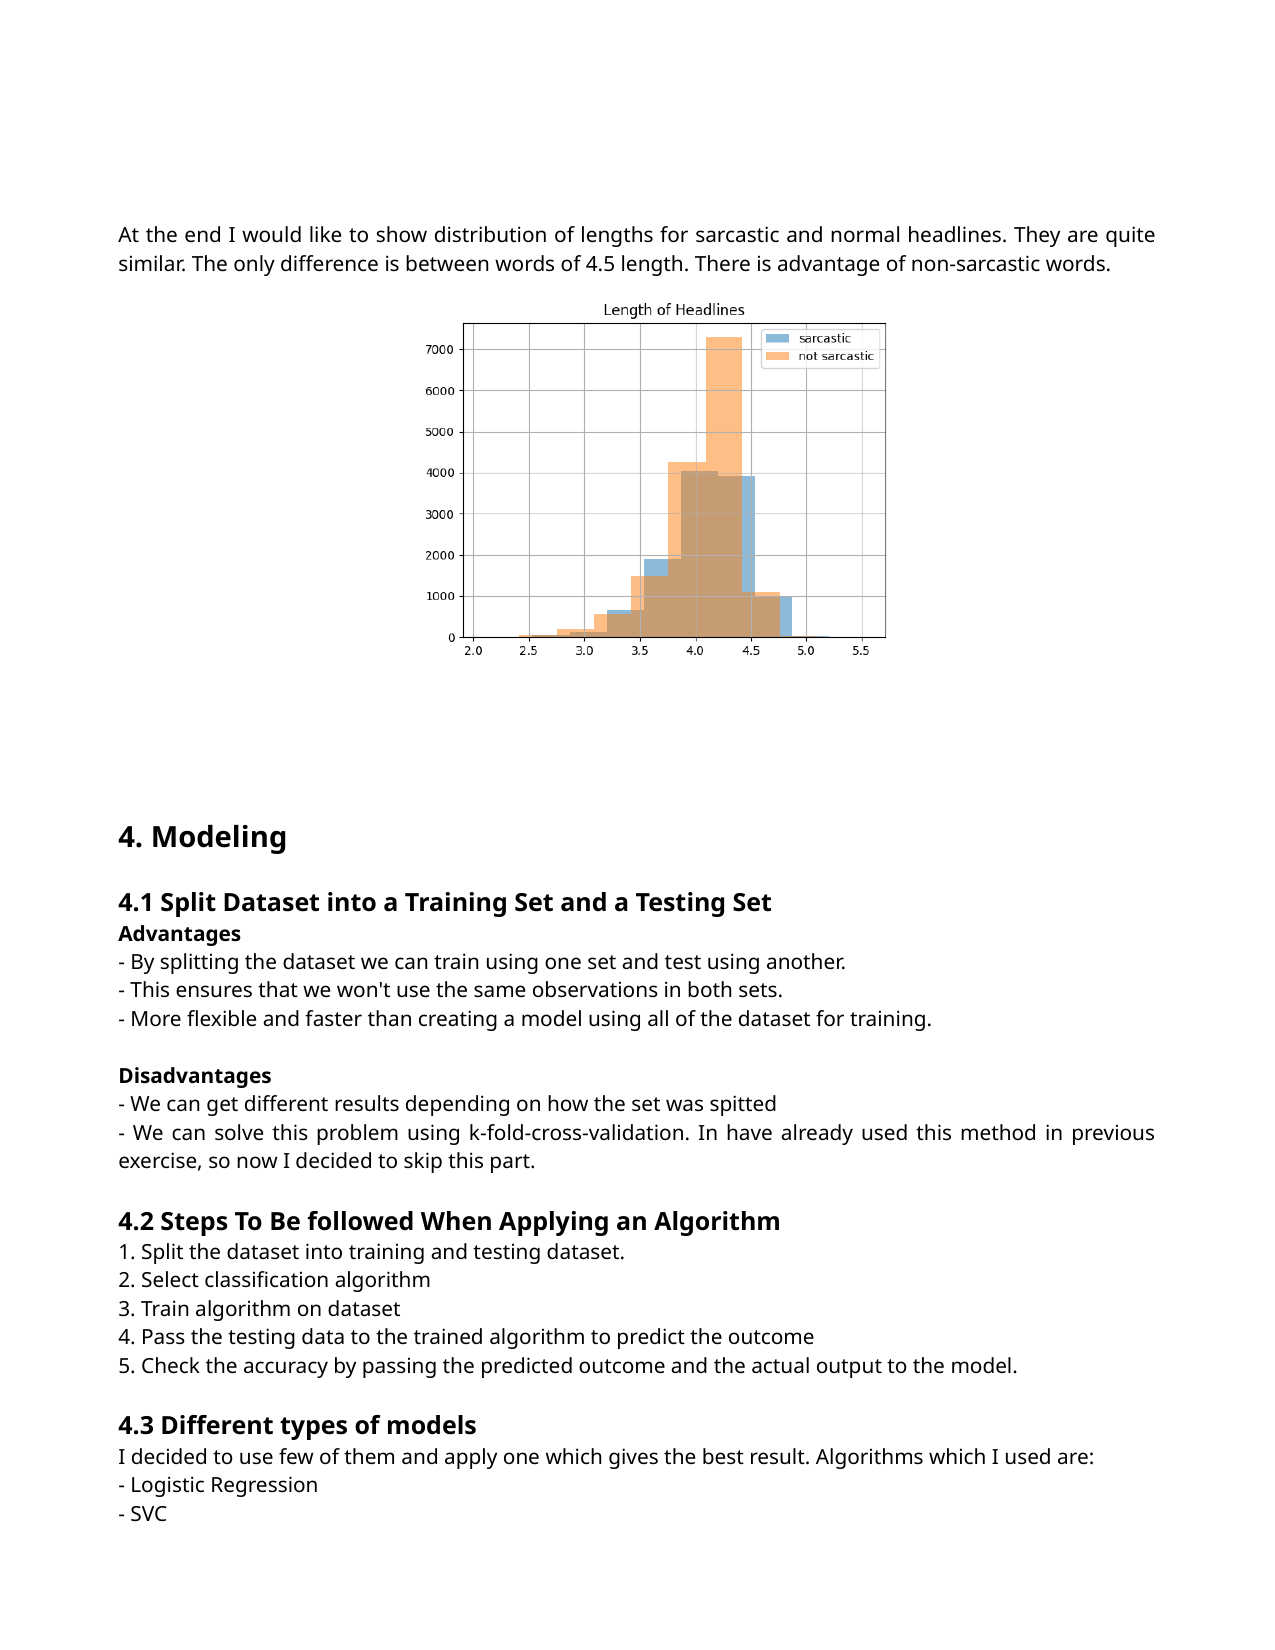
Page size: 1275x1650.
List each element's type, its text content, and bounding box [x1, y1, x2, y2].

text 4.3 Different types of models [118, 1408, 1157, 1442]
text 4. Pass the testing data to the trained algorithm to predict the outcome [118, 1322, 1157, 1351]
text 5. Check the accuracy by passing the predicted outcome and the actual output to the model. [118, 1351, 1157, 1379]
text 4.1 Split Dataset into a Training Set and a Testing Set [118, 885, 1157, 919]
text - We can solve this problem using k-fold-cross-validation. In have already used this method in previous exercise, so now I decided to skip this part. [118, 1118, 1157, 1175]
picture [410, 297, 908, 668]
text At the end I would like to show distribution of lengths for sarcastic and normal headlines. They are quite similar. The only difference is between words of 4.5 length. There is advantage of non-sarcastic words. [118, 220, 1157, 277]
text 1. Split the dataset into training and testing dataset. [118, 1237, 1157, 1266]
text - More flexible and faster than creating a model using all of the dataset for training. [118, 1004, 1157, 1032]
text 4. Modeling [118, 817, 1157, 856]
text - Logistic Regression [118, 1470, 1157, 1499]
text I decided to use few of them and apply one which gives the best result. Algorithms which I used are: [118, 1442, 1157, 1470]
text 4.2 Steps To Be followed When Applying an Algorithm [118, 1203, 1157, 1237]
text - This ensures that we won't use the same observations in both sets. [118, 976, 1157, 1004]
text - By splitting the dataset we can train using one set and test using another. [118, 947, 1157, 976]
text 2. Select classification algorithm [118, 1266, 1157, 1294]
text - We can get different results depending on how the set was spitted [118, 1089, 1157, 1118]
text Disadvantages [118, 1061, 1157, 1089]
text Advantages [118, 919, 1157, 947]
text 3. Train algorithm on dataset [118, 1294, 1157, 1322]
text - SVC [118, 1499, 1157, 1527]
